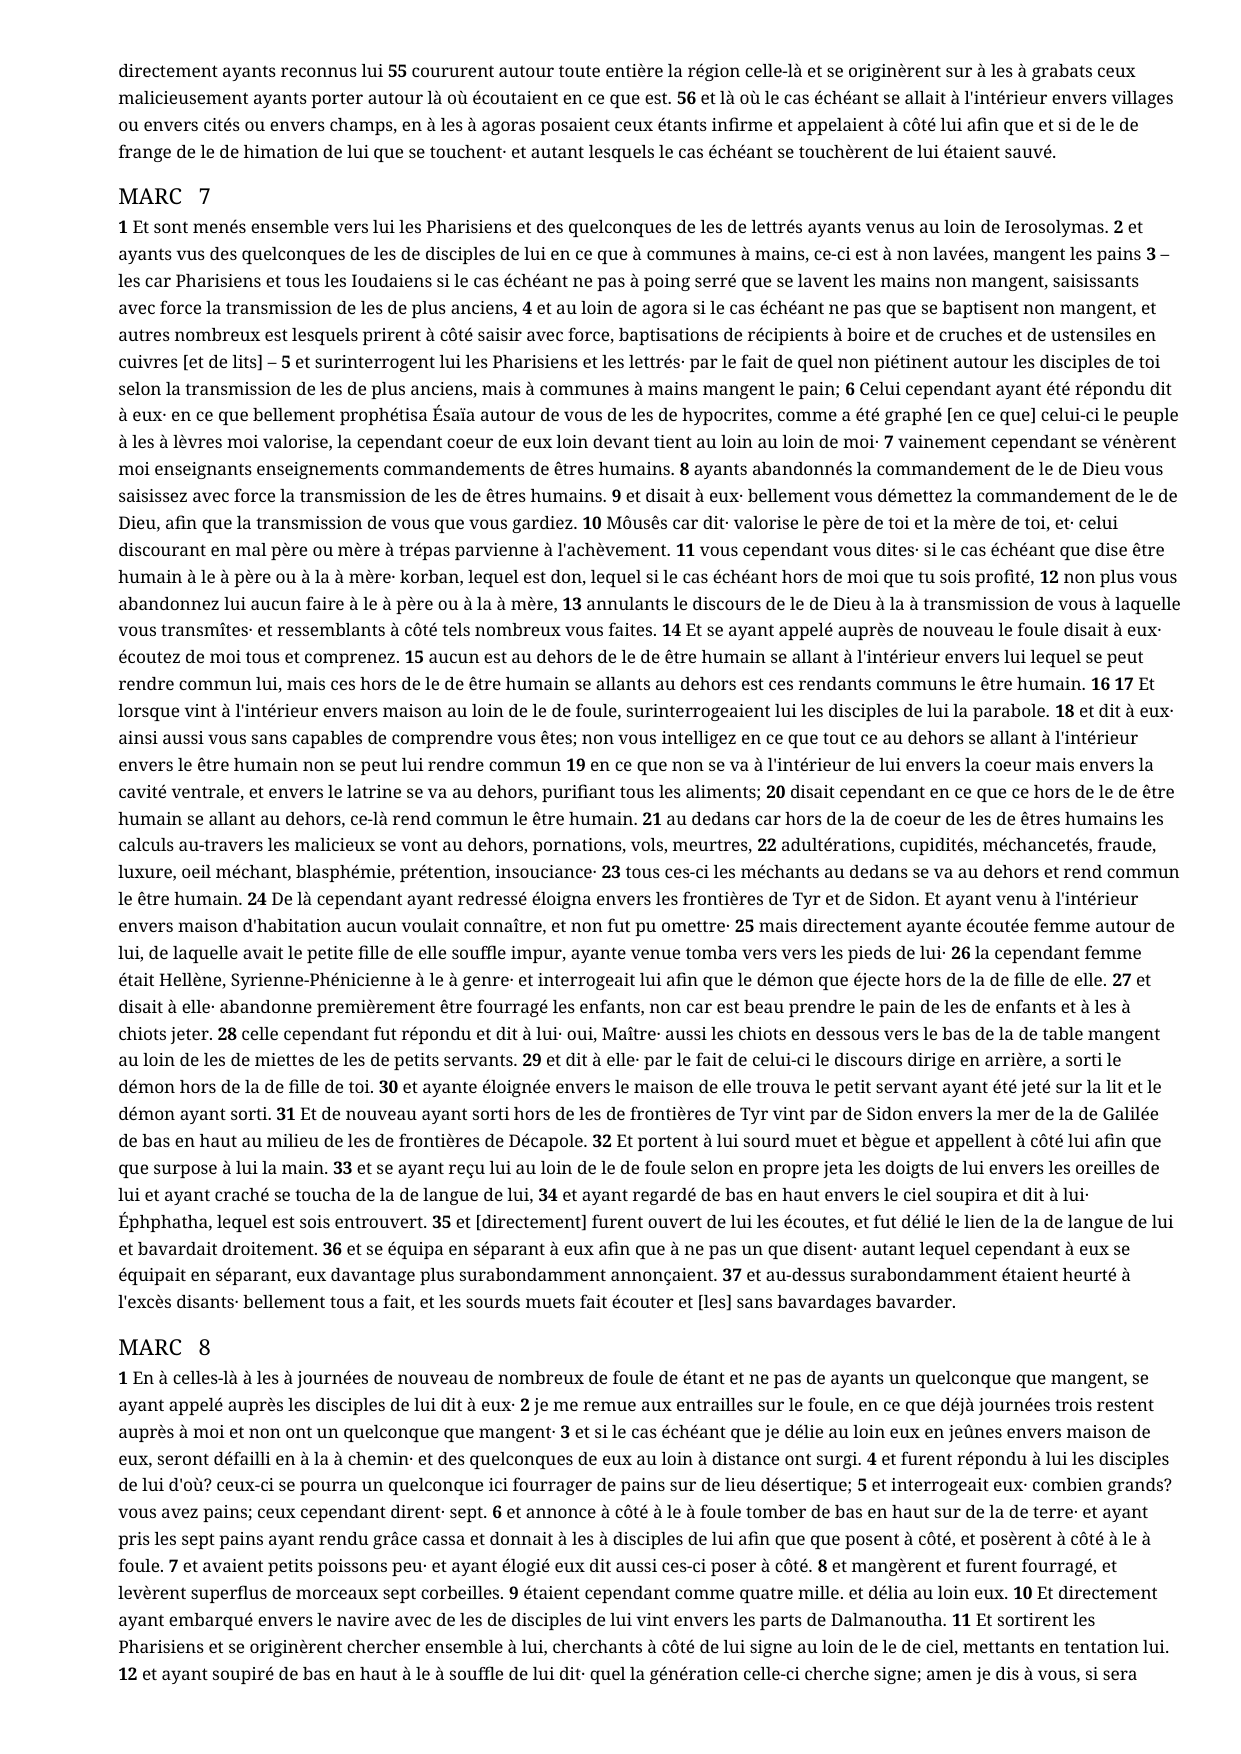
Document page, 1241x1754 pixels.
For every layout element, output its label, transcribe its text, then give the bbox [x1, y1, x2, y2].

text directement ayants reconnus lui 55 coururent autour toute entière la région celle-là et se originèrent sur à les à grabats ceux malicieusement ayants porter autour là où écoutaient en ce que est. 56 et là où le cas échéant se allait à l'intérieur envers villages ou envers cités ou envers champs, en à les à agoras posaient ceux étants infirme et appelaient à côté lui afin que et si de le de frange de le de himation de lui que se touchent· et autant lesquels le cas échéant se touchèrent de lui étaient sauvé. [118, 59, 1181, 163]
text MARC 7 [118, 181, 1181, 211]
text 1 Et sont menés ensemble vers lui les Pharisiens et des quelconques de les de lettrés ayants venus au loin de Ierosolymas. 2 et ayants vus des quelconques de les de disciples de lui en ce que à communes à mains, ce-ci est à non lavées, mangent les pains 3 – les car Pharisiens et tous les Ioudaiens si le cas échéant ne pas à poing serré que se lavent les mains non mangent, saisissants avec force la transmission de les de plus anciens, 4 et au loin de agora si le cas échéant ne pas que se baptisent non mangent, et autres nombreux est lesquels prirent à côté saisir avec force, baptisations de récipients à boire et de cruches et de ustensiles en cuivres [et de lits] – 5 et surinterrogent lui les Pharisiens et les lettrés· par le fait de quel non piétinent autour les disciples de toi selon la transmission de les de plus anciens, mais à communes à mains mangent le pain; 6 Celui cependant ayant été répondu dit à eux· en ce que bellement prophétisa Ésaïa autour de vous de les de hypocrites, comme a été graphé [en ce que] celui-ci le peuple à les à lèvres moi valorise, la cependant coeur de eux loin devant tient au loin au loin de moi· 7 vainement cependant se vénèrent moi enseignants enseignements commandements de êtres humains. 8 ayants abandonnés la commandement de le de Dieu vous saisissez avec force la transmission de les de êtres humains. 9 et disait à eux· bellement vous démettez la commandement de le de Dieu, afin que la transmission de vous que vous gardiez. 10 Môusês car dit· valorise le père de toi et la mère de toi, et· celui discourant en mal père ou mère à trépas parvienne à l'achèvement. 11 vous cependant vous dites· si le cas échéant que dise être humain à le à père ou à la à mère· korban, lequel est don, lequel si le cas échéant hors de moi que tu sois profité, 12 non plus vous abandonnez lui aucun faire à le à père ou à la à mère, 13 annulants le discours de le de Dieu à la à transmission de vous à laquelle vous transmîtes· et ressemblants à côté tels nombreux vous faites. 14 Et se ayant appelé auprès de nouveau le foule disait à eux· écoutez de moi tous et comprenez. 15 aucun est au dehors de le de être humain se allant à l'intérieur envers lui lequel se peut rendre commun lui, mais ces hors de le de être humain se allants au dehors est ces rendants communs le être humain. 16 17 Et lorsque vint à l'intérieur envers maison au loin de le de foule, surinterrogeaient lui les disciples de lui la parabole. 18 et dit à eux· ainsi aussi vous sans capables de comprendre vous êtes; non vous intelligez en ce que tout ce au dehors se allant à l'intérieur envers le être humain non se peut lui rendre commun 19 en ce que non se va à l'intérieur de lui envers la coeur mais envers la cavité ventrale, et envers le latrine se va au dehors, purifiant tous les aliments; 20 disait cependant en ce que ce hors de le de être humain se allant au dehors, ce-là rend commun le être humain. 21 au dedans car hors de la de coeur de les de êtres humains les calculs au-travers les malicieux se vont au dehors, pornations, vols, meurtres, 22 adultérations, cupidités, méchancetés, fraude, luxure, oeil méchant, blasphémie, prétention, insouciance· 23 tous ces-ci les méchants au dedans se va au dehors et rend commun le être humain. 24 De là cependant ayant redressé éloigna envers les frontières de Tyr et de Sidon. Et ayant venu à l'intérieur envers maison d'habitation aucun voulait connaître, et non fut pu omettre· 25 mais directement ayante écoutée femme autour de lui, de laquelle avait le petite fille de elle souffle impur, ayante venue tomba vers vers les pieds de lui· 26 la cependant femme était Hellène, Syrienne-Phénicienne à le à genre· et interrogeait lui afin que le démon que éjecte hors de la de fille de elle. 27 et disait à elle· abandonne premièrement être fourragé les enfants, non car est beau prendre le pain de les de enfants et à les à chiots jeter. 28 celle cependant fut répondu et dit à lui· oui, Maître· aussi les chiots en dessous vers le bas de la de table mangent au loin de les de miettes de les de petits servants. 29 et dit à elle· par le fait de celui-ci le discours dirige en arrière, a sorti le démon hors de la de fille de toi. 30 et ayante éloignée envers le maison de elle trouva le petit servant ayant été jeté sur la lit et le démon ayant sorti. 31 Et de nouveau ayant sorti hors de les de frontières de Tyr vint par de Sidon envers la mer de la de Galilée de bas en haut au milieu de les de frontières de Décapole. 32 Et portent à lui sourd muet et bègue et appellent à côté lui afin que que surpose à lui la main. 33 et se ayant reçu lui au loin de le de foule selon en propre jeta les doigts de lui envers les oreilles de lui et ayant craché se toucha de la de langue de lui, 34 et ayant regardé de bas en haut envers le ciel soupira et dit à lui· Éphphatha, lequel est sois entrouvert. 35 et [directement] furent ouvert de lui les écoutes, et fut délié le lien de la de langue de lui et bavardait droitement. 36 et se équipa en séparant à eux afin que à ne pas un que disent· autant lequel cependant à eux se équipait en séparant, eux davantage plus surabondamment annonçaient. 37 et au-dessus surabondamment étaient heurté à l'excès disants· bellement tous a fait, et les sourds muets fait écouter et [les] sans bavardages bavarder. [118, 215, 1181, 1314]
text MARC 8 [118, 1332, 1181, 1362]
text 1 En à celles-là à les à journées de nouveau de nombreux de foule de étant et ne pas de ayants un quelconque que mangent, se ayant appelé auprès les disciples de lui dit à eux· 2 je me remue aux entrailles sur le foule, en ce que déjà journées trois restent auprès à moi et non ont un quelconque que mangent· 3 et si le cas échéant que je délie au loin eux en jeûnes envers maison de eux, seront défailli en à la à chemin· et des quelconques de eux au loin à distance ont surgi. 4 et furent répondu à lui les disciples de lui d'où? ceux-ci se pourra un quelconque ici fourrager de pains sur de lieu désertique; 5 et interrogeait eux· combien grands? vous avez pains; ceux cependant dirent· sept. 6 et annonce à côté à le à foule tomber de bas en haut sur de la de terre· et ayant pris les sept pains ayant rendu grâce cassa et donnait à les à disciples de lui afin que que posent à côté, et posèrent à côté à le à foule. 7 et avaient petits poissons peu· et ayant élogié eux dit aussi ces-ci poser à côté. 8 et mangèrent et furent fourragé, et levèrent superflus de morceaux sept corbeilles. 9 étaient cependant comme quatre mille. et délia au loin eux. 10 Et directement ayant embarqué envers le navire avec de les de disciples de lui vint envers les parts de Dalmanoutha. 11 Et sortirent les Pharisiens et se originèrent chercher ensemble à lui, cherchants à côté de lui signe au loin de le de ciel, mettants en tentation lui. 12 et ayant soupiré de bas en haut à le à souffle de lui dit· quel la génération celle-ci cherche signe; amen je dis à vous, si sera [118, 1366, 1181, 1685]
